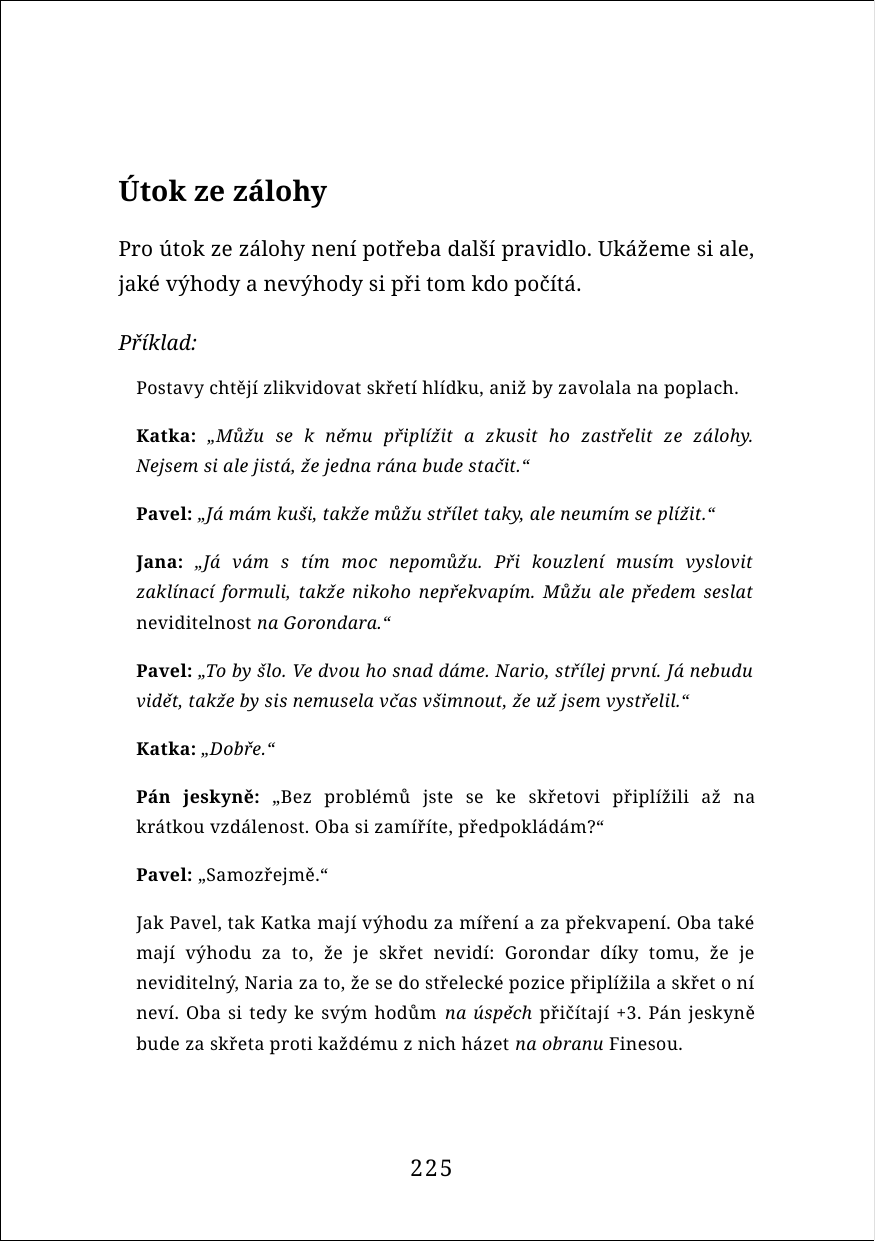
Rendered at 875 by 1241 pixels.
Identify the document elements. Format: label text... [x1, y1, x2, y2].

text Jana: „Já vám s tím moc nepomůžu. Při kouzlení musím vyslovit zaklínací formuli, takže nikoho nepřekvapím. Můžu ale předem seslat neviditelnost na Gorondara.“ [136, 550, 756, 634]
text Jak Pavel, tak Katka mají výhodu za míření a za překvapení. Oba také mají výhodu za to, že je skřet nevidí: Gorondar díky tomu, že je neviditelný, Naria za to, že se do střelecké pozice připlížila a skřet o ní neví. Oba si tedy ke svým hodům na úspěch přičítají +3. Pán jeskyně bude za skřeta proti každému z nich házet na obranu Finesou. [136, 910, 756, 1055]
text Příklad: [118, 328, 756, 357]
text Pro útok ze zálohy není potřeba další pravidlo. Ukážeme si ale, jaké výhody a nevýhody si při tom kdo počítá. [118, 234, 756, 298]
text Pavel: „Samozřejmě.“ [136, 862, 756, 886]
text Pán jeskyně: „Bez problémů jste se ke skřetovi připlížili až na krátkou vzdálenost. Oba si zamíříte, předpokládám?“ [136, 784, 756, 838]
text Postavy chtějí zlikvidovat skřetí hlídku, aniž by zavolala na poplach. [136, 376, 756, 400]
text Pavel: „To by šlo. Ve dvou ho snad dáme. Nario, střílej první. Já nebudu vidět, takže by sis nemusela včas všimnout, že už jsem vystřelil.“ [136, 658, 756, 712]
text Pavel: „Já mám kuši, takže můžu střílet taky, ale neumím se plížit.“ [136, 502, 756, 526]
subtitle Útok ze zálohy [118, 172, 756, 210]
text Katka: „Dobře.“ [136, 736, 756, 760]
text Katka: „Můžu se k němu připlížit a zkusit ho zastřelit ze zálohy. Nejsem si ale jistá, že jedna rána bude stačit.“ [136, 424, 756, 478]
